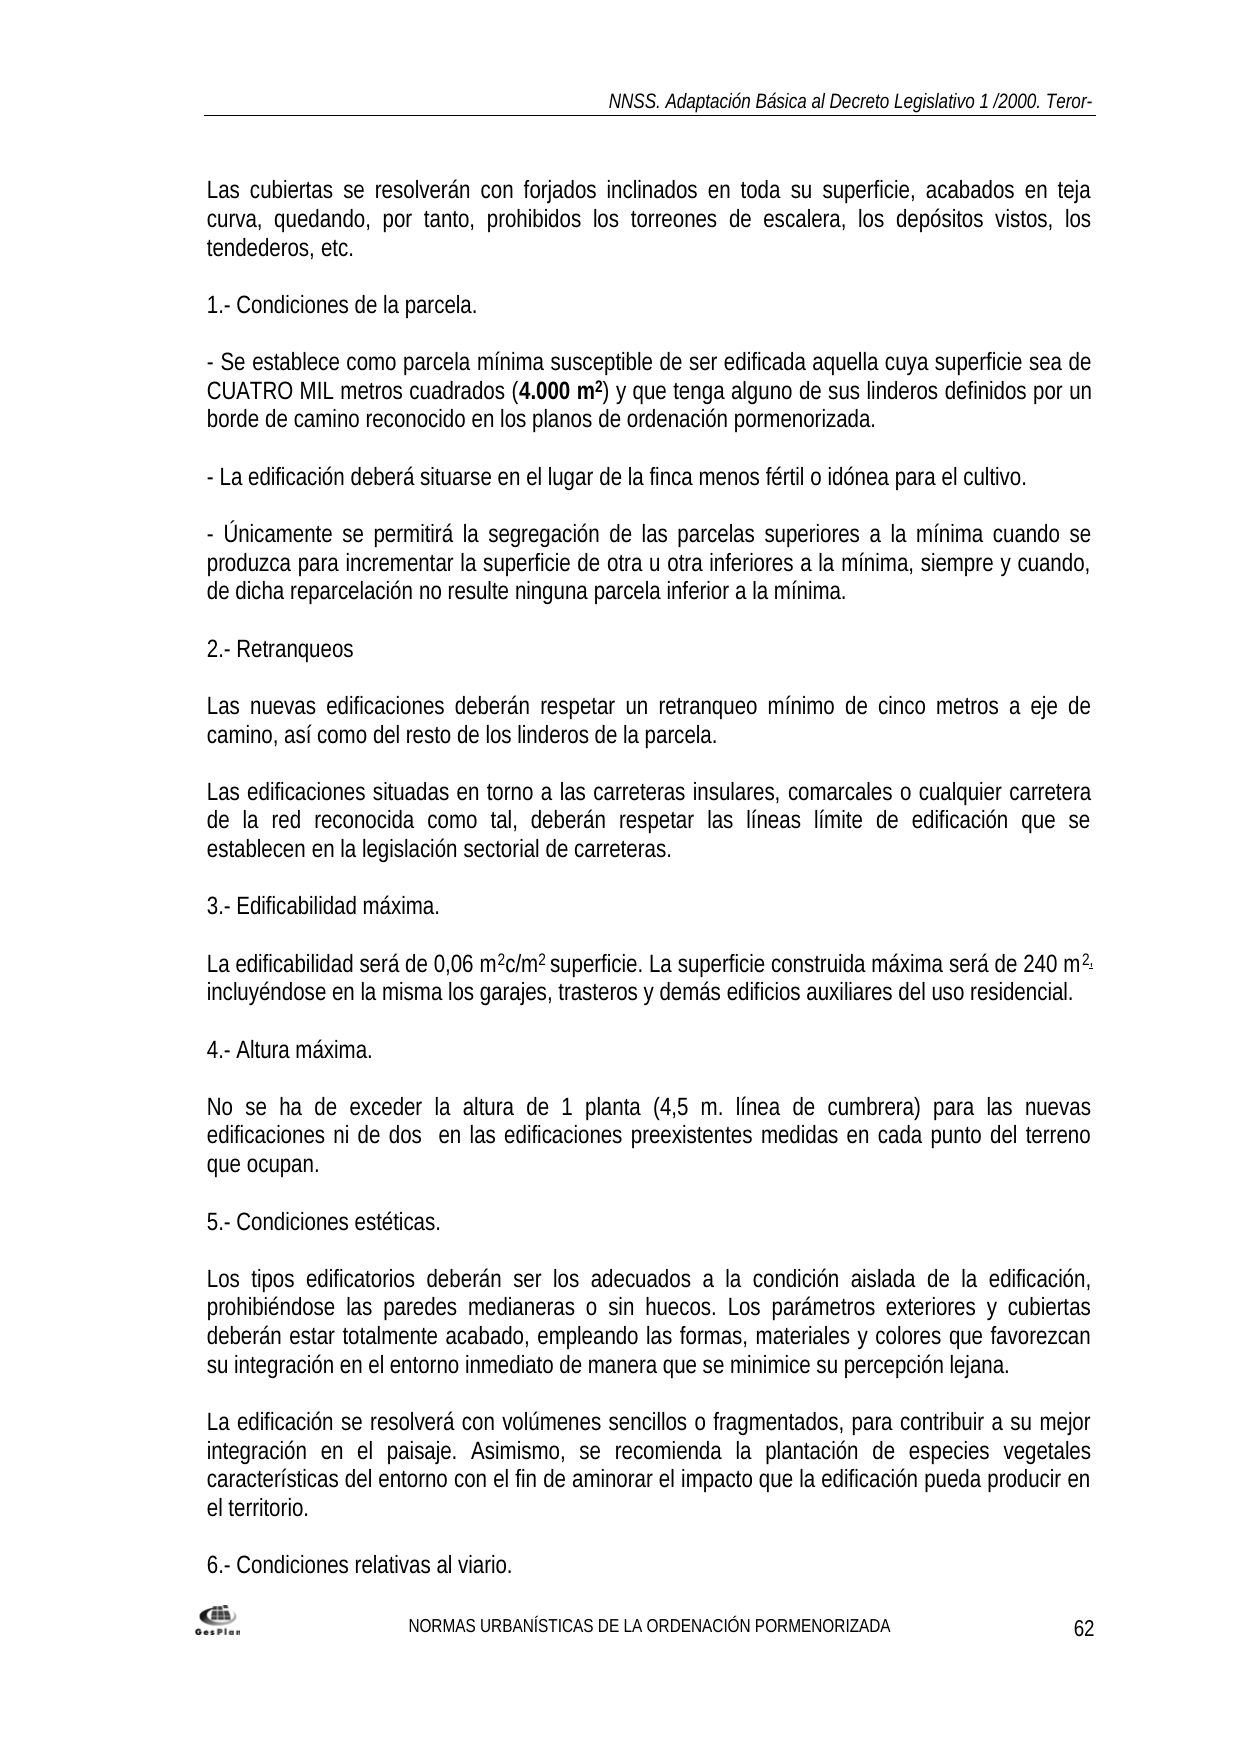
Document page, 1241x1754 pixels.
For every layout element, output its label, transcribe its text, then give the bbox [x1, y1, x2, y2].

text No se ha de exceder la altura de 1 planta (4,5 m. línea de cumbrera) para las nuevas edificaciones ni de dos en las edificaciones preexistentes medidas en cada punto del terreno que ocupan. [207, 1092, 1093, 1178]
text 2.- Retranqueos [207, 634, 1109, 662]
list Únicamente se permitirá la segregación de las parcelas superiores a la mínima cuando se produzca para incrementar la superficie de otra u otra inferiores a la mínima, siempre y cuando, de dicha reparcelación no resulte ninguna parcela inferior a la mínima. [207, 519, 1093, 605]
text La edificación se resolverá con volúmenes sencillos o fragmentados, para contribuir a su mejor integración en el paisaje. Asimismo, se recomienda la plantación de especies vegetales características del entorno con el fin de aminorar el impacto que la edificación pueda producir en el territorio. [207, 1407, 1093, 1522]
text Las nuevas edificaciones deberán respetar un retranqueo mínimo de cinco metros a eje de camino, así como del resto de los linderos de la parcela. [207, 691, 1093, 748]
picture [195, 1605, 240, 1635]
text Las cubiertas se resolverán con forjados inclinados en toda su superficie, acabados en teja curva, quedando, por tanto, prohibidos los torreones de escalera, los depósitos vistos, los tendederos, etc. [207, 175, 1093, 261]
text Los tipos edificatorios deberán ser los adecuados a la condición aislada de la edificación, prohibiéndose las paredes medianeras o sin huecos. Los parámetros exteriores y cubiertas deberán estar totalmente acabado, empleando las formas, materiales y colores que favorezcan su integración en el entorno inmediato de manera que se minimice su percepción lejana. [207, 1264, 1093, 1378]
list La edificación deberá situarse en el lugar de la finca menos fértil o idónea para el cultivo. [207, 462, 1109, 490]
text 4.- Altura máxima. [207, 1034, 1109, 1063]
text 3.- Edificabilidad máxima. [207, 891, 1109, 920]
text Las edificaciones situadas en torno a las carreteras insulares, comarcales o cualquier carretera de la red reconocida como tal, deberán respetar las líneas límite de edificación que se establecen en la legislación sectorial de carreteras. [207, 777, 1093, 863]
text 1.- Condiciones de la parcela. [207, 290, 1109, 318]
text 5.- Condiciones estéticas. [207, 1206, 1109, 1235]
text La edificabilidad será de 0,06 m2c/m2 superficie. La superficie construida máxima será de 240 m2, incluyéndose en la misma los garajes, trasteros y demás edificios auxiliares del uso residencial. [207, 949, 1093, 1006]
list Se establece como parcela mínima susceptible de ser edificada aquella cuya superficie sea de CUATRO MIL metros cuadrados (4.000 m2) y que tenga alguno de sus linderos definidos por un borde de camino reconocido en los planos de ordenación pormenorizada. [207, 347, 1093, 433]
text 6.- Condiciones relativas al viario. [207, 1550, 1109, 1579]
